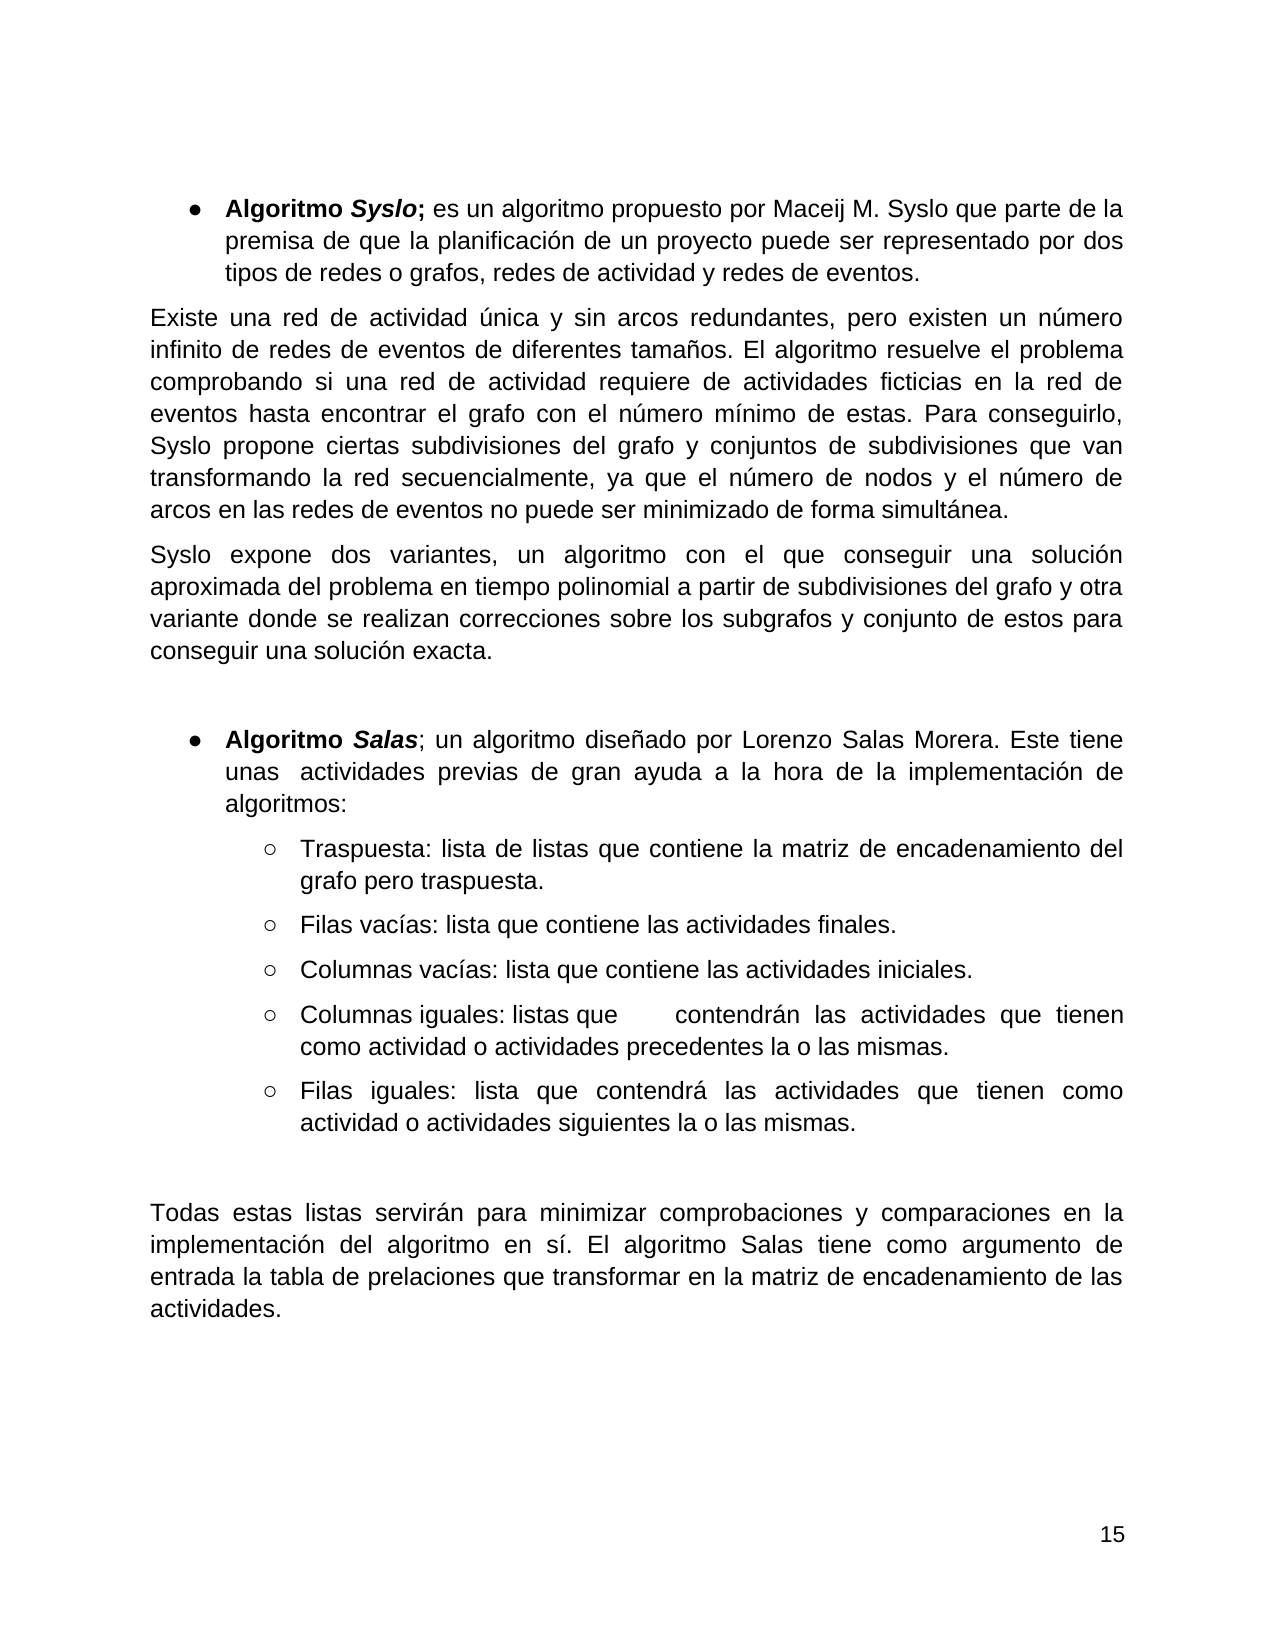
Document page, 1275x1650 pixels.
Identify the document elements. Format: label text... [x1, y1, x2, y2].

text Syslo expone dos variantes, un algoritmo con el que conseguir una solución aproximada del problema en tiempo polinomial a partir de subdivisiones del grafo y otra variante donde se realizan correcciones sobre los subgrafos y conjunto de estos para conseguir una solución exacta. [150, 540, 1125, 664]
text Todas estas listas servirán para minimizar comprobaciones y comparaciones en la implementación del algoritmo en sí. El algoritmo Salas tiene como argumento de entrada la tabla de prelaciones que transformar en la matriz de encadenamiento de las actividades. [150, 1198, 1125, 1322]
text Existe una red de actividad única y sin arcos redundantes, pero existen un número infinito de redes de eventos de diferentes tamaños. El algoritmo resuelve el problema comprobando si una red de actividad requiere de actividades ficticias en la red de eventos hasta encontrar el grafo con el número mínimo de estas. Para conseguirlo, Syslo propone ciertas subdivisiones del grafo y conjuntos de subdivisiones que van transformando la red secuencialmente, ya que el número de nodos y el número de arcos en las redes de eventos no puede ser minimizado de forma simultánea. [150, 303, 1125, 524]
list Algoritmo Salas; un algoritmo diseñado por Lorenzo Salas Morera. Este tiene unas actividades previas de gran ayuda a la hora de la implementación de algoritmos: [187, 726, 1125, 818]
list Columnas vacías: lista que contiene las actividades iniciales. [262, 956, 1125, 984]
list Traspuesta: lista de listas que contiene la matriz de encadenamiento del grafo pero traspuesta. [262, 834, 1125, 894]
list Algoritmo Syslo; es un algoritmo propuesto por Maceij M. Syslo que parte de la premisa de que la planificación de un proyecto puede ser representado por dos tipos de redes o grafos, redes de actividad y redes de eventos. [187, 194, 1125, 287]
list Filas vacías: lista que contiene las actividades finales. [262, 911, 1125, 939]
list Columnas iguales: listas que contendrán las actividades que tienen como actividad o actividades precedentes la o las mismas. [262, 1000, 1125, 1060]
list Filas iguales: lista que contendrá las actividades que tienen como actividad o actividades siguientes la o las mismas. [262, 1077, 1125, 1137]
